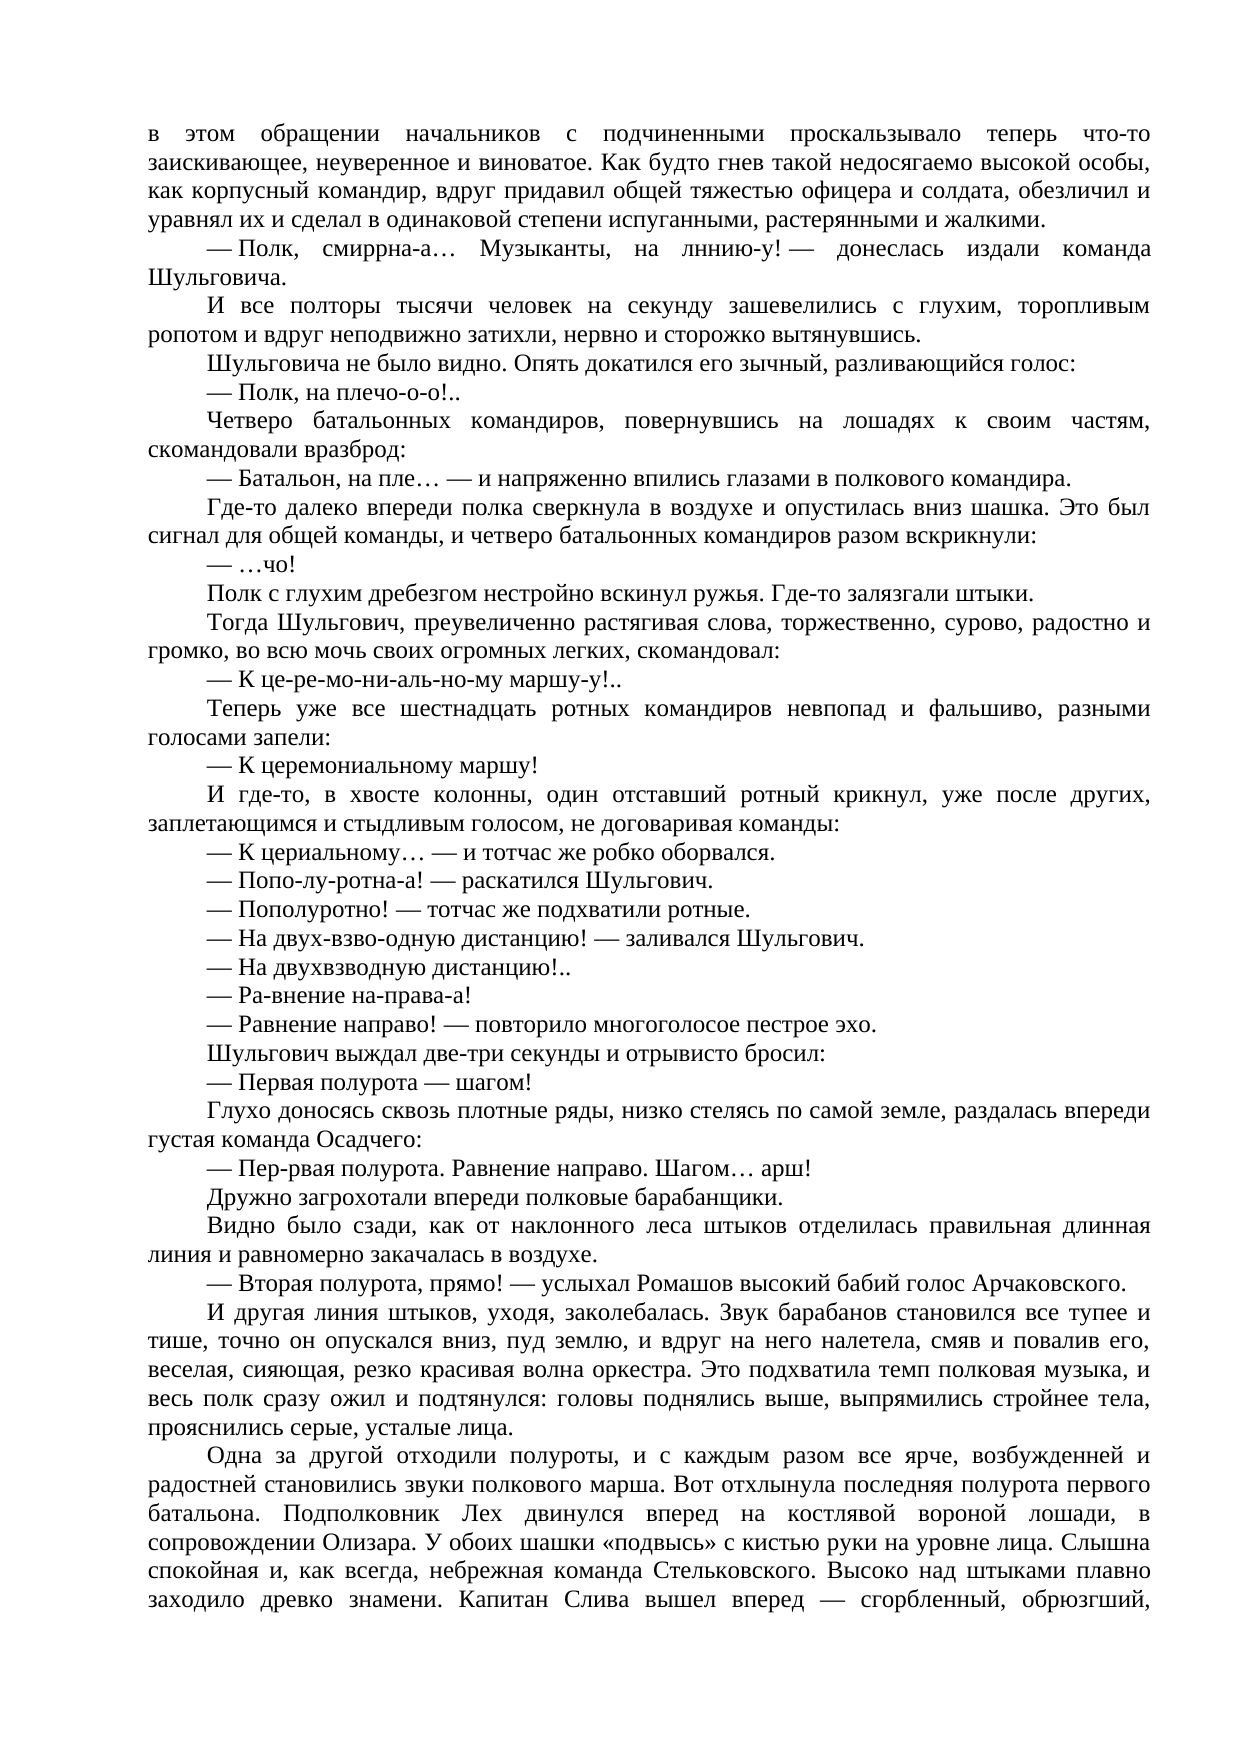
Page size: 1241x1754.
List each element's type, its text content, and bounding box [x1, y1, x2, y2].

text Шульгович выждал две-три секунды и отрывисто бросил: [148, 1038, 1152, 1067]
text — К церемониальному маршу! [148, 751, 1152, 779]
text Шульговича не было видно. Опять докатился его зычный, разливающийся голос: [148, 348, 1152, 377]
text — Ра-внение на-права-а! [148, 981, 1152, 1009]
text — Попо-лу-ротна-а! — раскатился Шульгович. [148, 866, 1152, 894]
text Дружно загрохотали впереди полковые барабанщики. [148, 1182, 1152, 1211]
text Глухо доносясь сквозь плотные ряды, низко стелясь по самой земле, раздалась впереди густая команда Осадчего: [148, 1096, 1152, 1153]
text Полк с глухим дребезгом нестройно вскинул ружья. Где-то залязгали штыки. [148, 578, 1152, 607]
text — К цериальному… — и тотчас же робко оборвался. [148, 837, 1152, 866]
text — Полк, смиррна-а… Музыканты, на лннию-у! — донеслась издали команда Шульговича. [148, 233, 1152, 291]
text Одна за другой отходили полуроты, и с каждым разом все ярче, возбужденней и радостней становились звуки полкового марша. Вот отхлынула последняя полурота первого батальона. Подполковник Лех двинулся вперед на костлявой вороной лошади, в сопровождении Олизара. У обоих шашки «подвысь» с кистью руки на уровне лица. Слышна спокойная и, как всегда, небрежная команда Стельковского. Высоко над штыками плавно заходило древко знамени. Капитан Слива вышел вперед — сгорбленный, обрюзгший, [148, 1441, 1152, 1613]
text И другая линия штыков, уходя, заколебалась. Звук барабанов становился все тупее и тише, точно он опускался вниз, пуд землю, и вдруг на него налетела, смяв и повалив его, веселая, сияющая, резко красивая волна оркестра. Это подхватила темп полковая музыка, и весь полк сразу ожил и подтянулся: головы поднялись выше, выпрямились стройнее тела, прояснились серые, усталые лица. [148, 1297, 1152, 1441]
text — Равнение направо! — повторило многоголосое пестрое эхо. [148, 1009, 1152, 1038]
text Видно было сзади, как от наклонного леса штыков отделилась правильная длинная линия и равномерно закачалась в воздухе. [148, 1211, 1152, 1268]
text — Вторая полурота, прямо! — услыхал Ромашов высокий бабий голос Арчаковского. [148, 1268, 1152, 1297]
text — Пер-рвая полурота. Равнение направо. Шагом… арш! [148, 1153, 1152, 1182]
text Четверо батальонных командиров, повернувшись на лошадях к своим частям, скомандовали вразброд: [148, 406, 1152, 463]
text — К це-ре-мо-ни-аль-но-му маршу-у!.. [148, 664, 1152, 693]
text — На двухвзводную дистанцию!.. [148, 952, 1152, 981]
text — Полк, на плечо-о-о!.. [148, 377, 1152, 406]
text — …чо! [148, 549, 1152, 578]
text Теперь уже все шестнадцать ротных командиров невпопад и фальшиво, разными голосами запели: [148, 693, 1152, 751]
text в этом обращении начальников с подчиненными проскальзывало теперь что-то заискивающее, неуверенное и виноватое. Как будто гнев такой недосягаемо высокой особы, как корпусный командир, вдруг придавил общей тяжестью офицера и солдата, обезличил и уравнял их и сделал в одинаковой степени испуганными, растерянными и жалкими. [148, 118, 1152, 233]
text — Батальон, на пле… — и напряженно впились глазами в полкового командира. [148, 463, 1152, 492]
text Где-то далеко впереди полка сверкнула в воздухе и опустилась вниз шашка. Это был сигнал для общей команды, и четверо батальонных командиров разом вскрикнули: [148, 492, 1152, 549]
text — Пополуротно! — тотчас же подхватили ротные. [148, 894, 1152, 923]
text — На двух-взво-одную дистанцию! — заливался Шульгович. [148, 923, 1152, 952]
text Тогда Шульгович, преувеличенно растягивая слова, торжественно, сурово, радостно и громко, во всю мочь своих огромных легких, скомандовал: [148, 607, 1152, 664]
text И все полторы тысячи человек на секунду зашевелились с глухим, торопливым ропотом и вдруг неподвижно затихли, нервно и сторожко вытянувшись. [148, 291, 1152, 348]
text — Первая полурота — шагом! [148, 1067, 1152, 1096]
text И где-то, в хвосте колонны, один отставший ротный крикнул, уже после других, заплетающимся и стыдливым голосом, не договаривая команды: [148, 779, 1152, 837]
